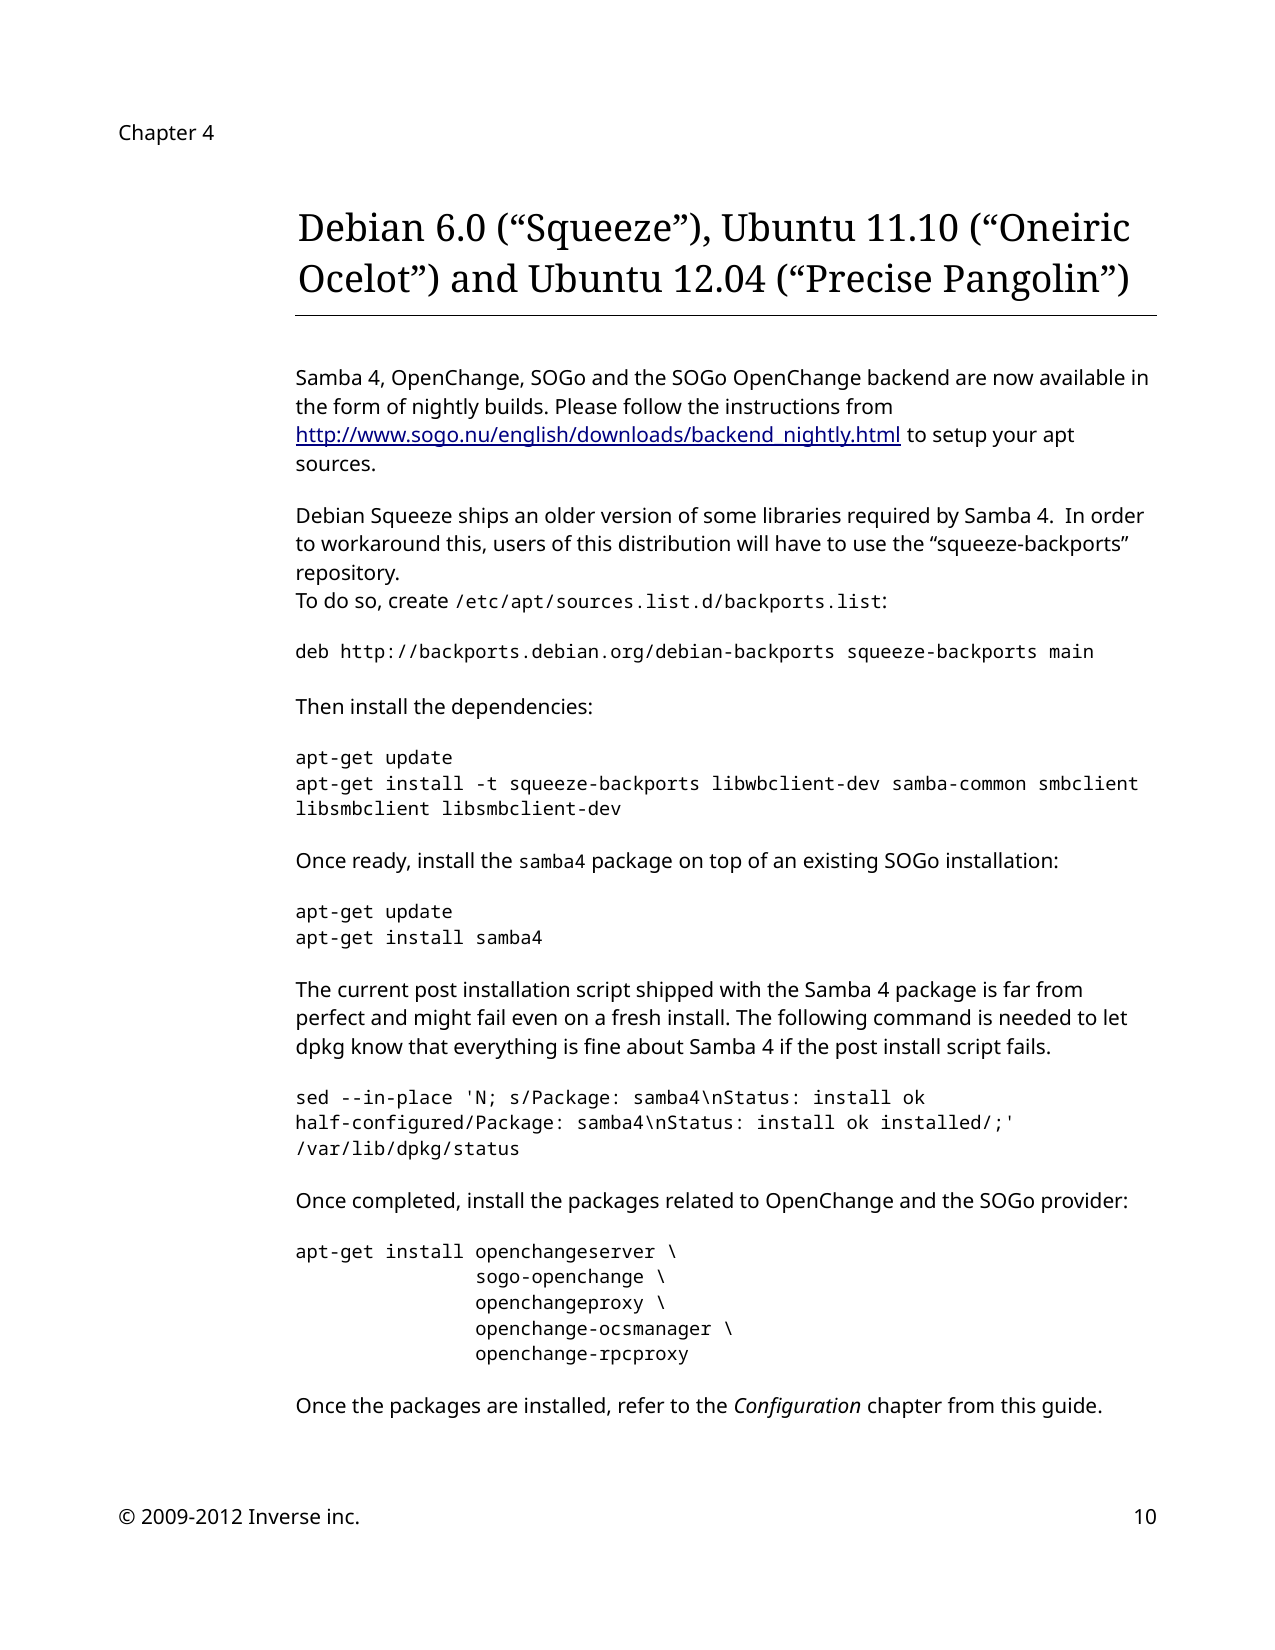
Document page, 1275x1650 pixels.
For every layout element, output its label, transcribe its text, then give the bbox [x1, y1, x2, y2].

text apt-get update [295, 898, 1157, 924]
text apt-get update [295, 744, 1157, 770]
text Once the packages are installed, refer to the Configuration chapter from this guide. [295, 1391, 1157, 1420]
text The current post installation script shipped with the Samba 4 package is far from perfect and might fail even on a fresh install. The following command is needed to let dpkg know that everything is fine about Samba 4 if the post install script fails. [295, 975, 1157, 1060]
text openchange-ocsmanager \ [295, 1315, 1157, 1340]
text apt-get install openchangeserver \ [295, 1238, 1157, 1264]
text sogo-openchange \ [295, 1264, 1157, 1289]
subtitle Debian 6.0 (“Squeeze”), Ubuntu 11.10 (“Oneiric Ocelot”) and Ubuntu 12.04 (“Precise Pangolin”) [295, 201, 1157, 315]
text Once ready, install the samba4 package on top of an existing SOGo installation: [295, 846, 1157, 875]
text Once completed, install the packages related to OpenChange and the SOGo provider: [295, 1186, 1157, 1214]
text apt-get install -t squeeze-backports libwbclient-dev samba-common smbclient libsmbclient libsmbclient-dev [295, 770, 1157, 821]
text openchangeproxy \ [295, 1289, 1157, 1315]
text deb http://backports.debian.org/debian-backports squeeze-backports main [295, 638, 1157, 664]
text Debian Squeeze ships an older version of some libraries required by Samba 4. In order to workaround this, users of this distribution will have to use the “squeeze-backports” repository. To do so, create /etc/apt/sources.list.d/backports.list: [295, 501, 1157, 615]
text apt-get install samba4 [295, 924, 1157, 949]
text sed --in-place 'N; s/Package: samba4\nStatus: install ok half-configured/Package: samba4\nStatus: install ok installed/;' /var/lib/dpkg/status [295, 1084, 1157, 1161]
text Samba 4, OpenChange, SOGo and the SOGo OpenChange backend are now available in the form of nightly builds. Please follow the instructions from http://www.sogo.nu/english/downloads/backend_nightly.html to setup your apt sources. [295, 363, 1157, 477]
text openchange-rpcproxy [295, 1340, 1157, 1366]
text Then install the dependencies: [295, 664, 1157, 721]
